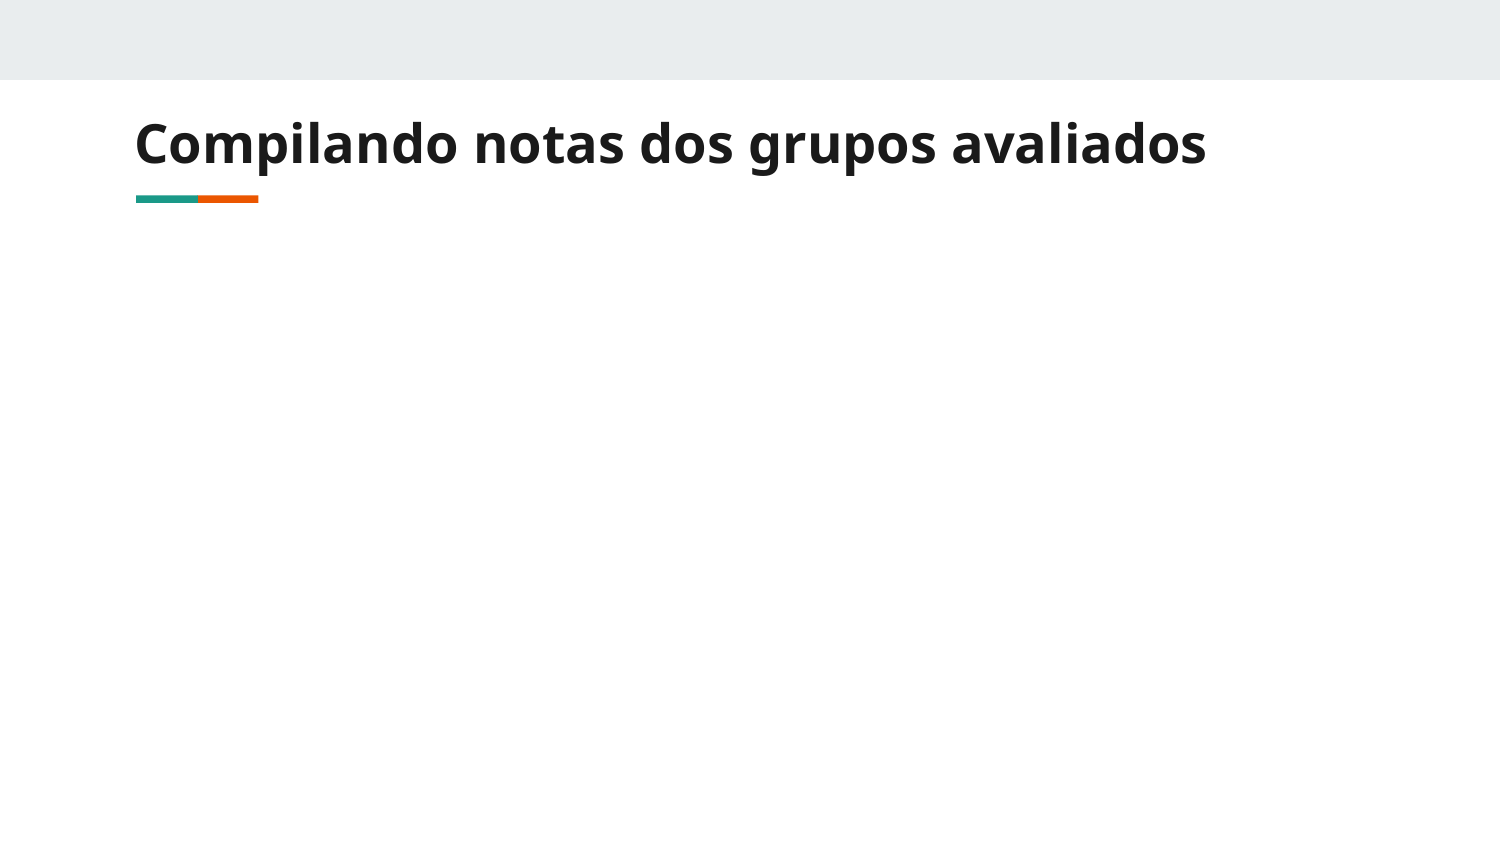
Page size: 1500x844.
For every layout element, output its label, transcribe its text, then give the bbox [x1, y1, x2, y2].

title Compilando notas dos grupos avaliados [119, 94, 1381, 183]
